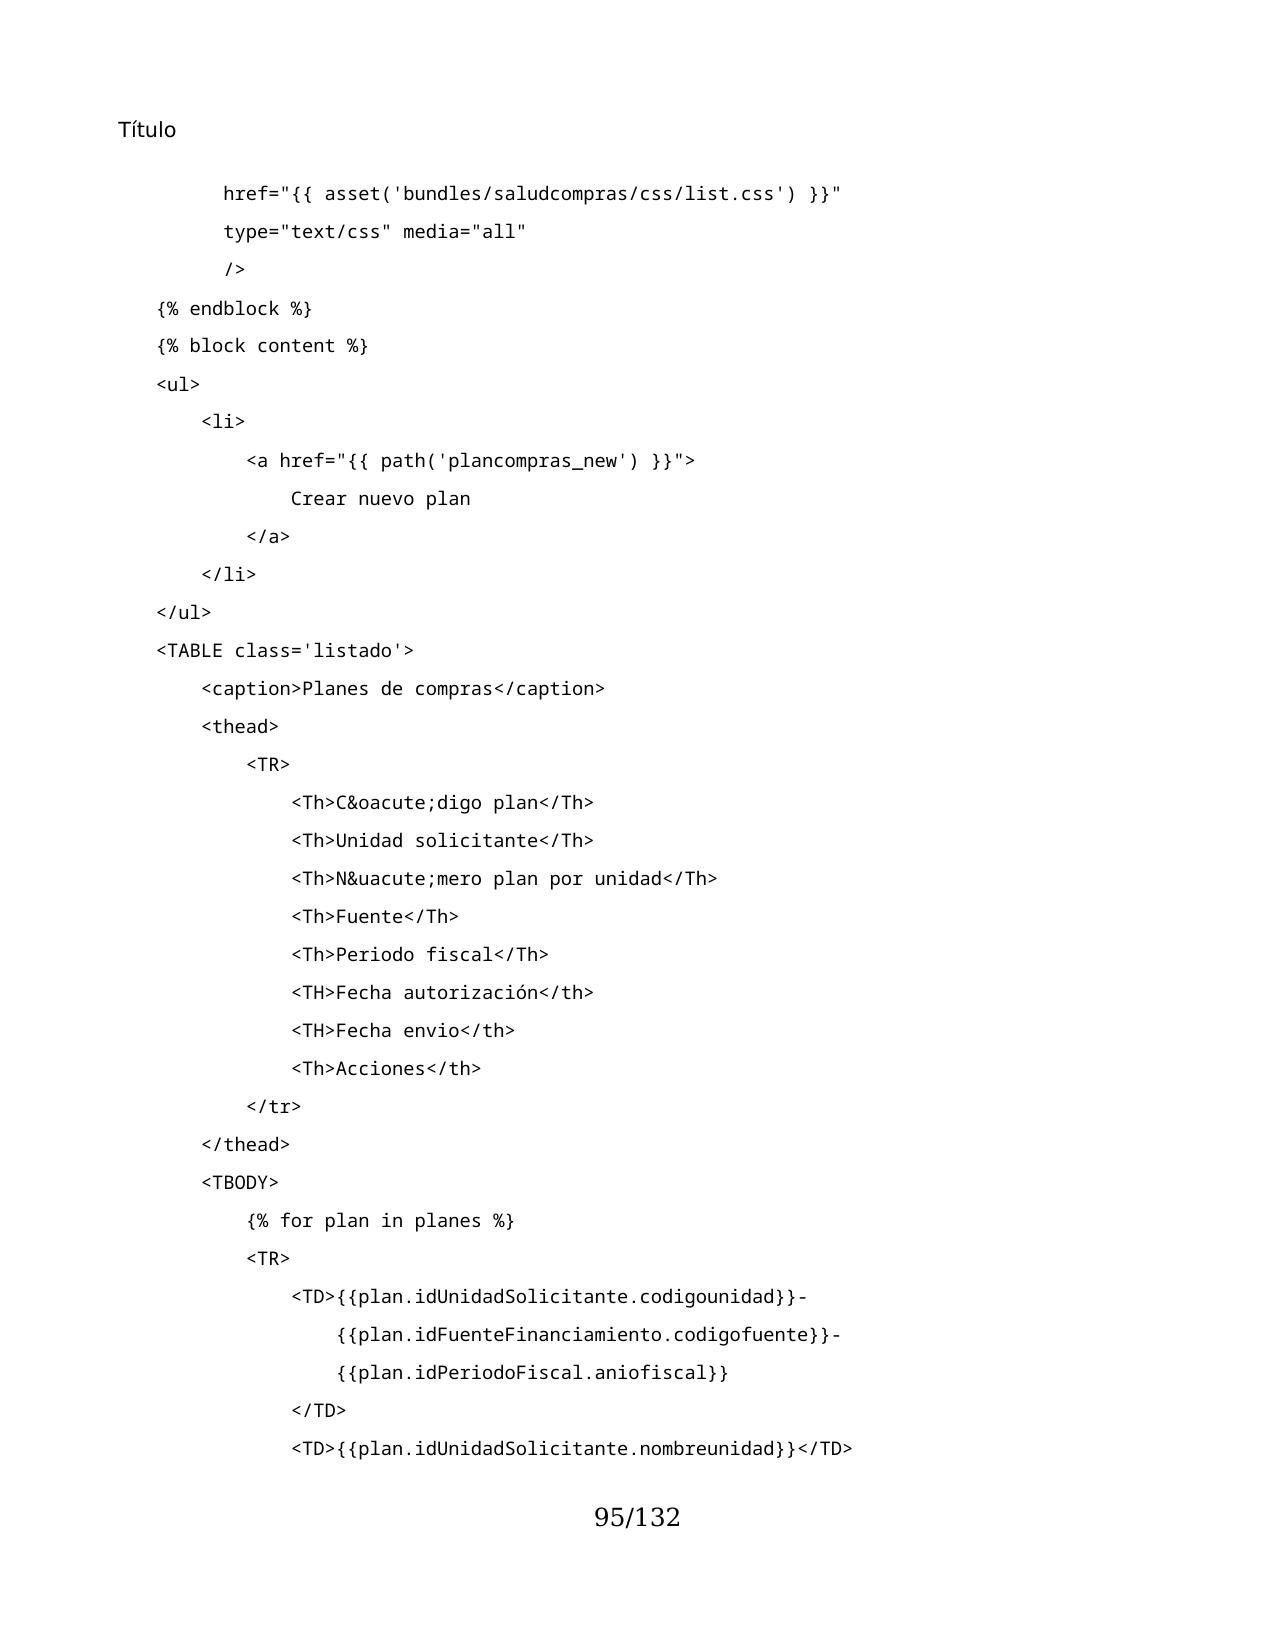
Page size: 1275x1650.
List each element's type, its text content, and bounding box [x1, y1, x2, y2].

text </ul> [118, 599, 1157, 624]
text </thead> [118, 1131, 1157, 1157]
text </TD> [118, 1397, 1157, 1423]
text {{plan.idPeriodoFiscal.aniofiscal}} [118, 1359, 1157, 1385]
text {% for plan in planes %} [118, 1207, 1157, 1233]
text <TBODY> [118, 1169, 1157, 1195]
text {% block content %} [118, 333, 1157, 358]
text <TR> [118, 751, 1157, 777]
text <TD>{{plan.idUnidadSolicitante.codigounidad}}- [118, 1283, 1157, 1309]
text <Th>Fuente</Th> [118, 903, 1157, 929]
text </li> [118, 561, 1157, 586]
text <Th>C&oacute;digo plan</Th> [118, 789, 1157, 814]
text <thead> [118, 713, 1157, 738]
text <ul> [118, 371, 1157, 396]
text href="{{ asset('bundles/saludcompras/css/list.css') }}" [118, 181, 1157, 206]
text <Th>Unidad solicitante</Th> [118, 827, 1157, 853]
text <TABLE class='listado'> [118, 637, 1157, 662]
text <Th>Acciones</th> [118, 1055, 1157, 1081]
text <Th>N&uacute;mero plan por unidad</Th> [118, 865, 1157, 891]
text <TH>Fecha envio</th> [118, 1017, 1157, 1043]
text <Th>Periodo fiscal</Th> [118, 941, 1157, 967]
text type="text/css" media="all" [118, 219, 1157, 244]
text </a> [118, 523, 1157, 548]
text {% endblock %} [118, 295, 1157, 320]
text </tr> [118, 1093, 1157, 1119]
text <a href="{{ path('plancompras_new') }}"> [118, 447, 1157, 472]
text <li> [118, 409, 1157, 434]
text <caption>Planes de compras</caption> [118, 675, 1157, 701]
text <TR> [118, 1245, 1157, 1271]
text Crear nuevo plan [118, 485, 1157, 510]
text <TH>Fecha autorización</th> [118, 979, 1157, 1005]
text <TD>{{plan.idUnidadSolicitante.nombreunidad}}</TD> [118, 1435, 1157, 1461]
text {{plan.idFuenteFinanciamiento.codigofuente}}- [118, 1321, 1157, 1347]
text /> [118, 257, 1157, 282]
